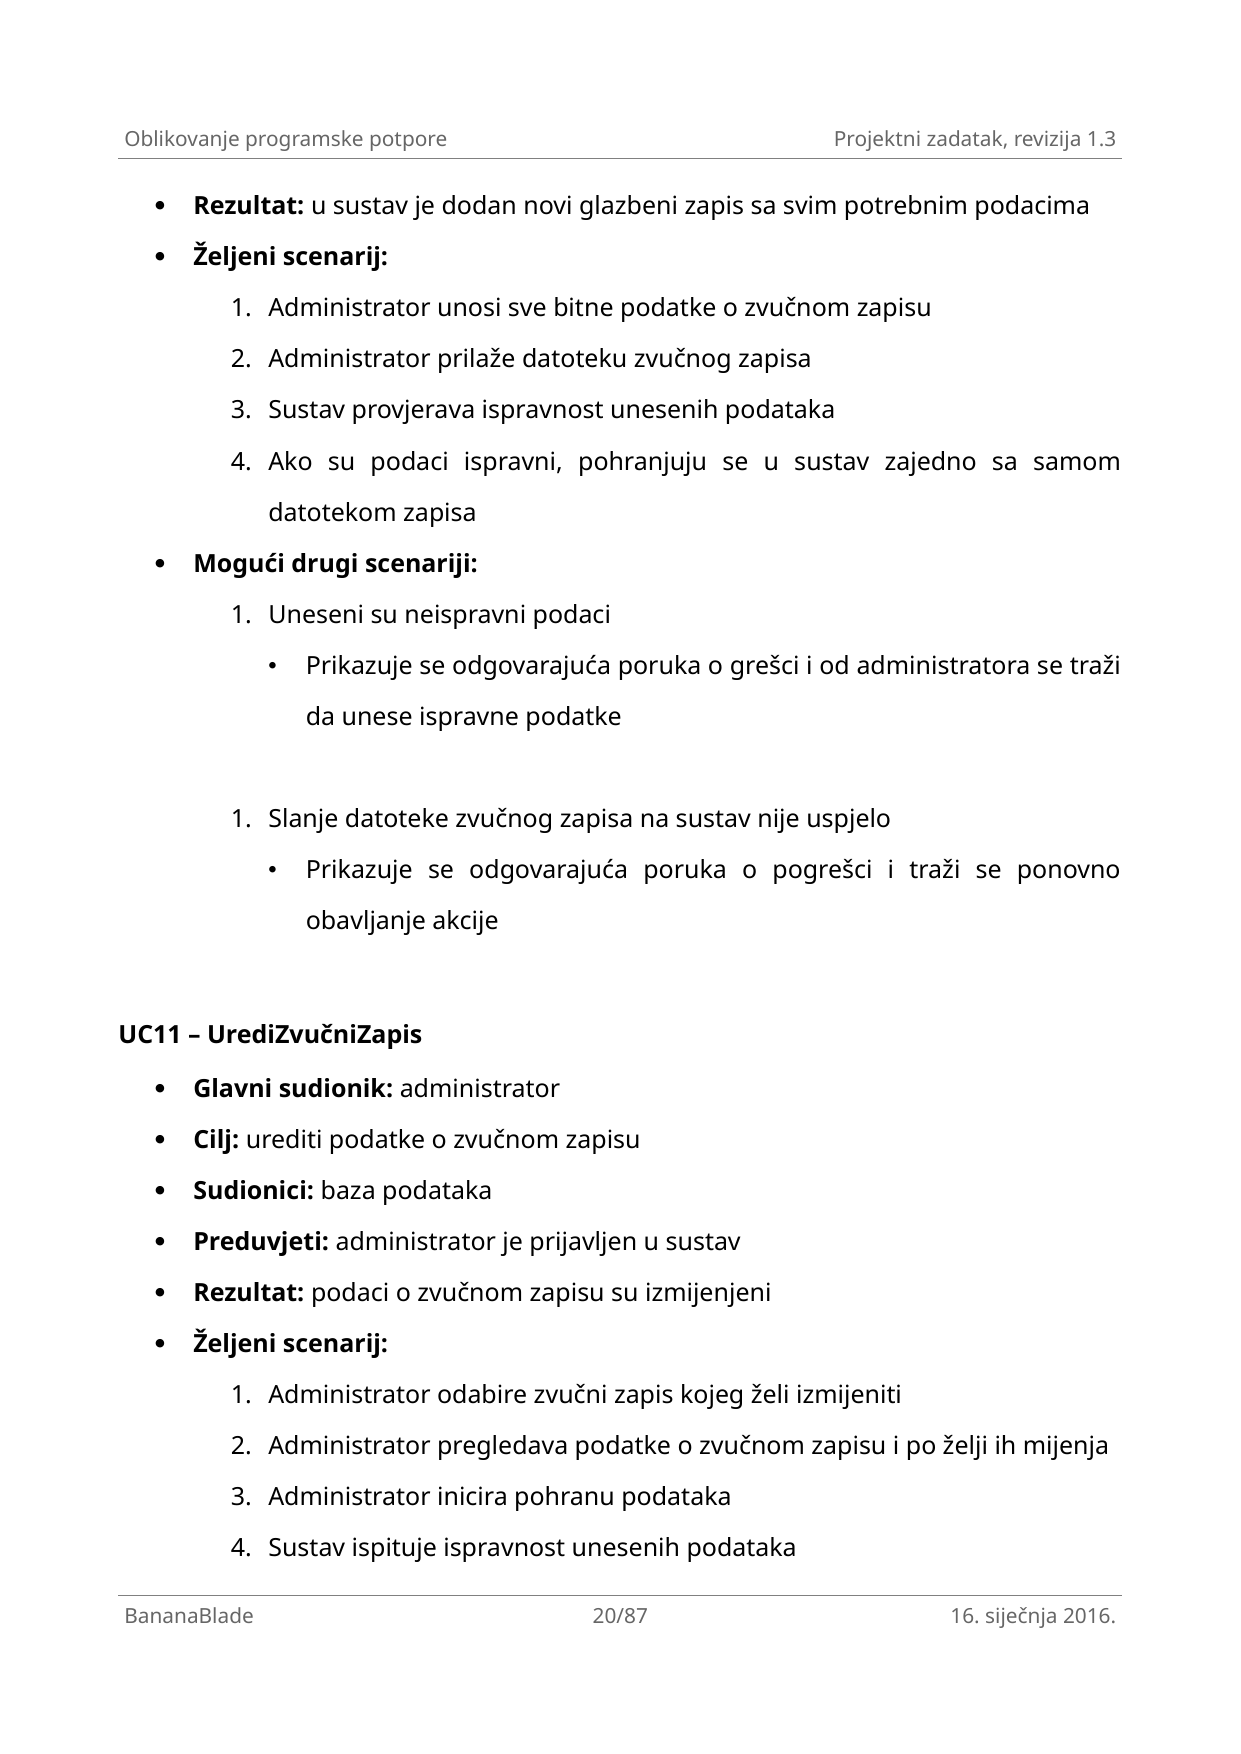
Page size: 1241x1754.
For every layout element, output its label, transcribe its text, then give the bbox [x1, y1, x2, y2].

list Rezultat: u sustav je dodan novi glazbeni zapis sa svim potrebnim podacima [156, 188, 1122, 222]
list Mogući drugi scenariji: [156, 545, 1122, 579]
list Administrator pregledava podatke o zvučnom zapisu i po želji ih mijenja [231, 1428, 1122, 1462]
list Sustav provjerava ispravnost unesenih podataka [231, 392, 1122, 426]
list Glavni sudionik: administrator [156, 1071, 1122, 1104]
list Prikazuje se odgovarajuća poruka o grešci i od administratora se traži da unese ispravne podatke [268, 647, 1122, 732]
list Ako su podaci ispravni, pohranjuju se u sustav zajedno sa samom datotekom zapisa [231, 443, 1122, 528]
list Administrator unosi sve bitne podatke o zvučnom zapisu [231, 290, 1122, 324]
list Slanje datoteke zvučnog zapisa na sustav nije uspjelo [231, 801, 1122, 834]
list Administrator odabire zvučni zapis kojeg želi izmijeniti [231, 1377, 1122, 1411]
list Uneseni su neispravni podaci [231, 596, 1122, 630]
list Sustav ispituje ispravnost unesenih podataka [231, 1530, 1122, 1564]
list Administrator prilaže datoteku zvučnog zapisa [231, 341, 1122, 375]
list Željeni scenarij: [156, 239, 1122, 273]
list Rezultat: podaci o zvučnom zapisu su izmijenjeni [156, 1275, 1122, 1309]
list Preduvjeti: administrator je prijavljen u sustav [156, 1224, 1122, 1258]
list Prikazuje se odgovarajuća poruka o pogrešci i traži se ponovno obavljanje akcije [268, 852, 1122, 937]
list Željeni scenarij: [156, 1326, 1122, 1360]
list Administrator inicira pohranu podataka [231, 1479, 1122, 1513]
list Sudionici: baza podataka [156, 1173, 1122, 1207]
list Cilj: urediti podatke o zvučnom zapisu [156, 1122, 1122, 1156]
subtitle UC11 – UrediZvučniZapis [118, 1017, 1122, 1051]
